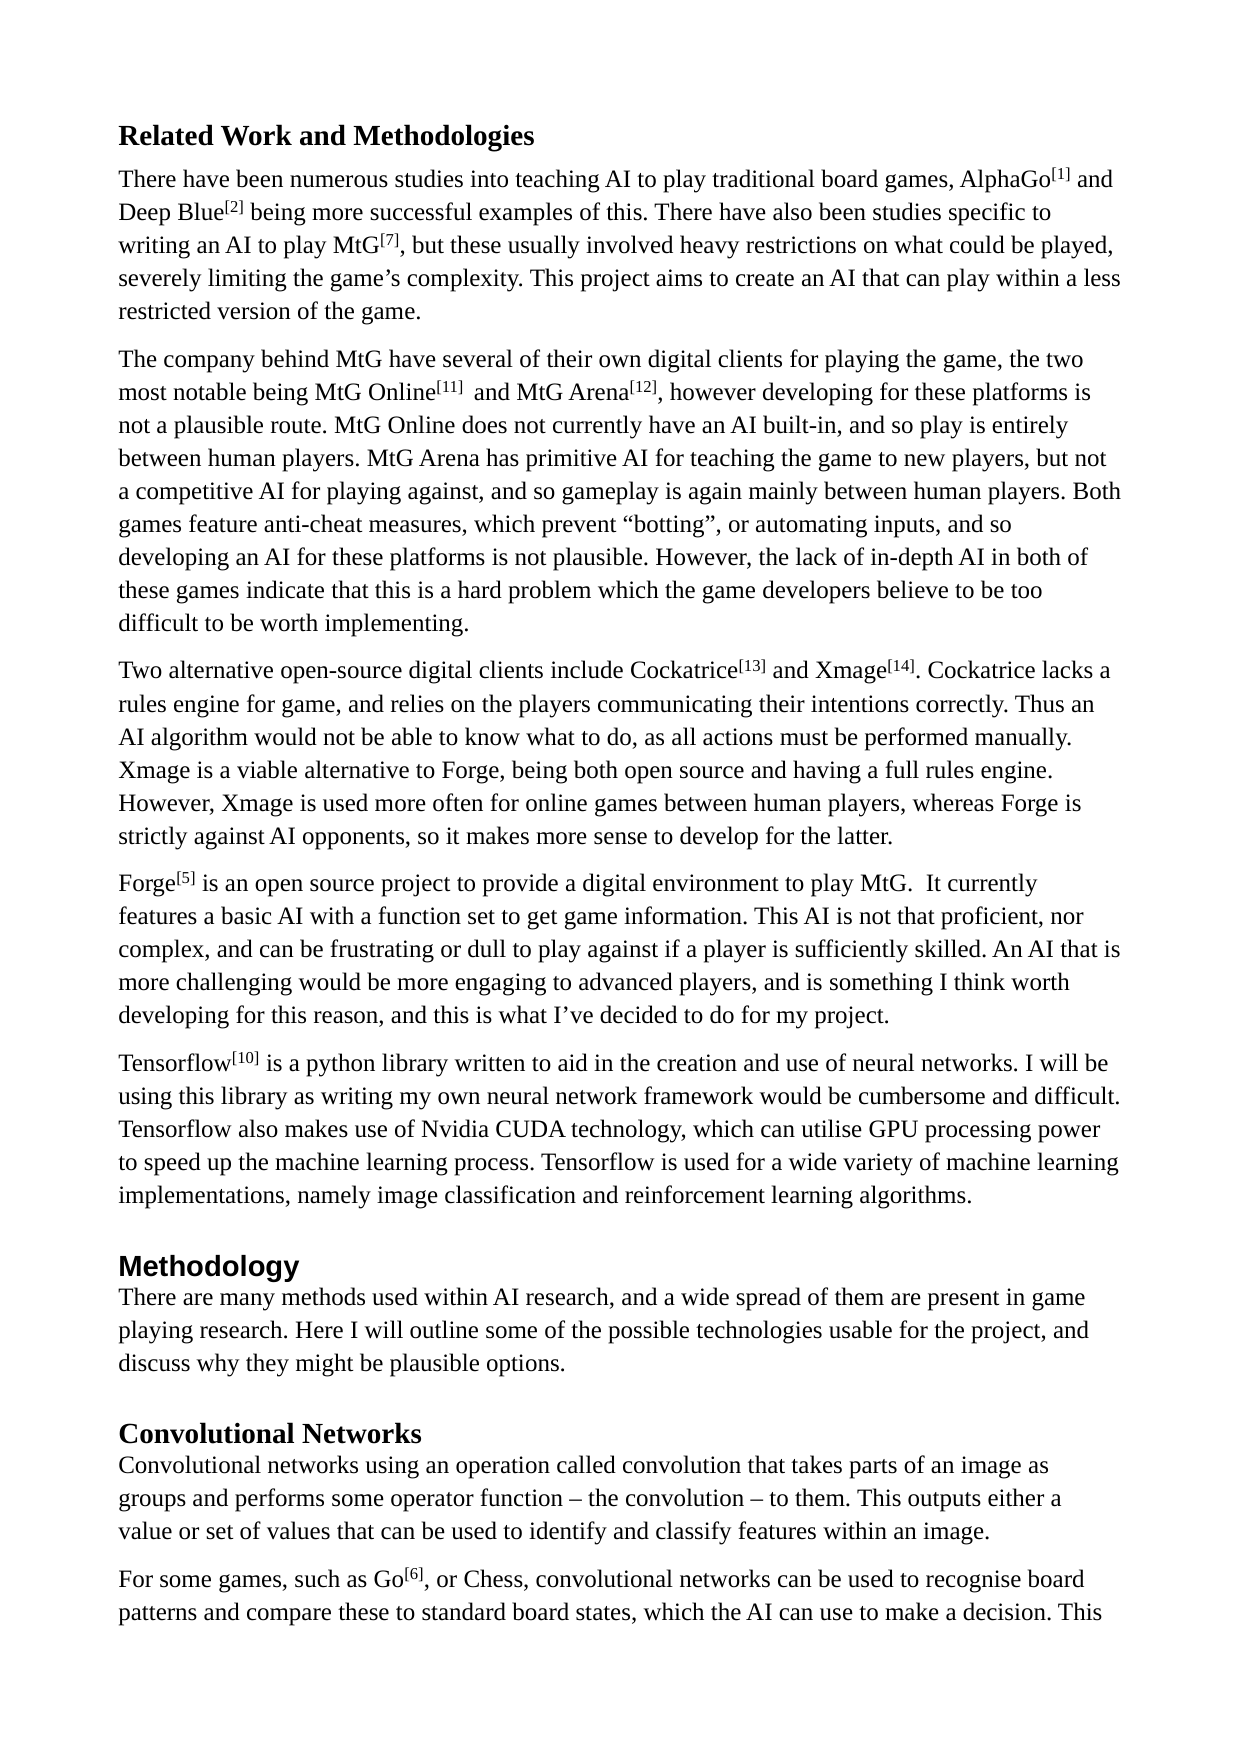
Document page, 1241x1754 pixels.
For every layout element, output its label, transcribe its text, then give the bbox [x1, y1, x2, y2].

subtitle Methodology [118, 1248, 1122, 1282]
text For some games, such as Go[6], or Chess, convolutional networks can be used to recognise board patterns and compare these to standard board states, which the AI can use to make a decision. This [118, 1564, 1122, 1626]
subtitle Convolutional Networks [118, 1417, 1122, 1450]
text Two alternative open-source digital clients include Cockatrice[13] and Xmage[14]. Cockatrice lacks a rules engine for game, and relies on the players communicating their intentions correctly. Thus an AI algorithm would not be able to know what to do, as all actions must be performed manually. Xmage is a viable alternative to Forge, being both open source and having a full rules engine. However, Xmage is used more often for online games between human players, whereas Forge is strictly against AI opponents, so it makes more sense to develop for the latter. [118, 656, 1122, 849]
text Tensorflow[10] is a python library written to aid in the creation and use of neural networks. I will be using this library as writing my own neural network framework would be cumbersome and difficult. Tensorflow also makes use of Nvidia CUDA technology, which can utilise GPU processing power to speed up the machine learning process. Tensorflow is used for a wide variety of machine learning implementations, namely image classification and reinforcement learning algorithms. [118, 1048, 1122, 1209]
text Forge[5] is an open source project to provide a digital environment to play MtG. It currently features a basic AI with a function set to get game information. This AI is not that proficient, nor complex, and can be frustrating or dull to play against if a player is sufficiently skilled. An AI that is more challenging would be more engaging to advanced players, and is something I think worth developing for this reason, and this is what I’ve decided to do for my project. [118, 868, 1122, 1029]
text There have been numerous studies into teaching AI to play traditional board games, AlphaGo[1] and Deep Blue[2] being more successful examples of this. There have also been studies specific to writing an AI to play MtG[7], but these usually involved heavy restrictions on what could be played, severely limiting the game’s complexity. This project aims to create an AI that can play within a less restricted version of the game. [118, 164, 1122, 325]
text Convolutional networks using an operation called convolution that takes parts of an image as groups and performs some operator function – the convolution – to them. This outputs either a value or set of values that can be used to identify and classify features within an image. [118, 1450, 1122, 1545]
text There are many methods used within AI research, and a wide spread of them are present in game playing research. Here I will outline some of the possible technologies usable for the project, and discuss why they might be plausible options. [118, 1282, 1122, 1377]
subtitle Related Work and Methodologies [118, 118, 1122, 152]
text The company behind MtG have several of their own digital clients for playing the game, the two most notable being MtG Online[11] and MtG Arena[12], however developing for these platforms is not a plausible route. MtG Online does not currently have an AI built-in, and so play is entirely between human players. MtG Arena has primitive AI for teaching the game to new players, but not a competitive AI for playing against, and so gameplay is again mainly between human players. Both games feature anti-cheat measures, which prevent “botting”, or automating inputs, and so developing an AI for these platforms is not plausible. However, the lack of in-depth AI in both of these games indicate that this is a hard problem which the game developers believe to be too difficult to be worth implementing. [118, 344, 1122, 637]
